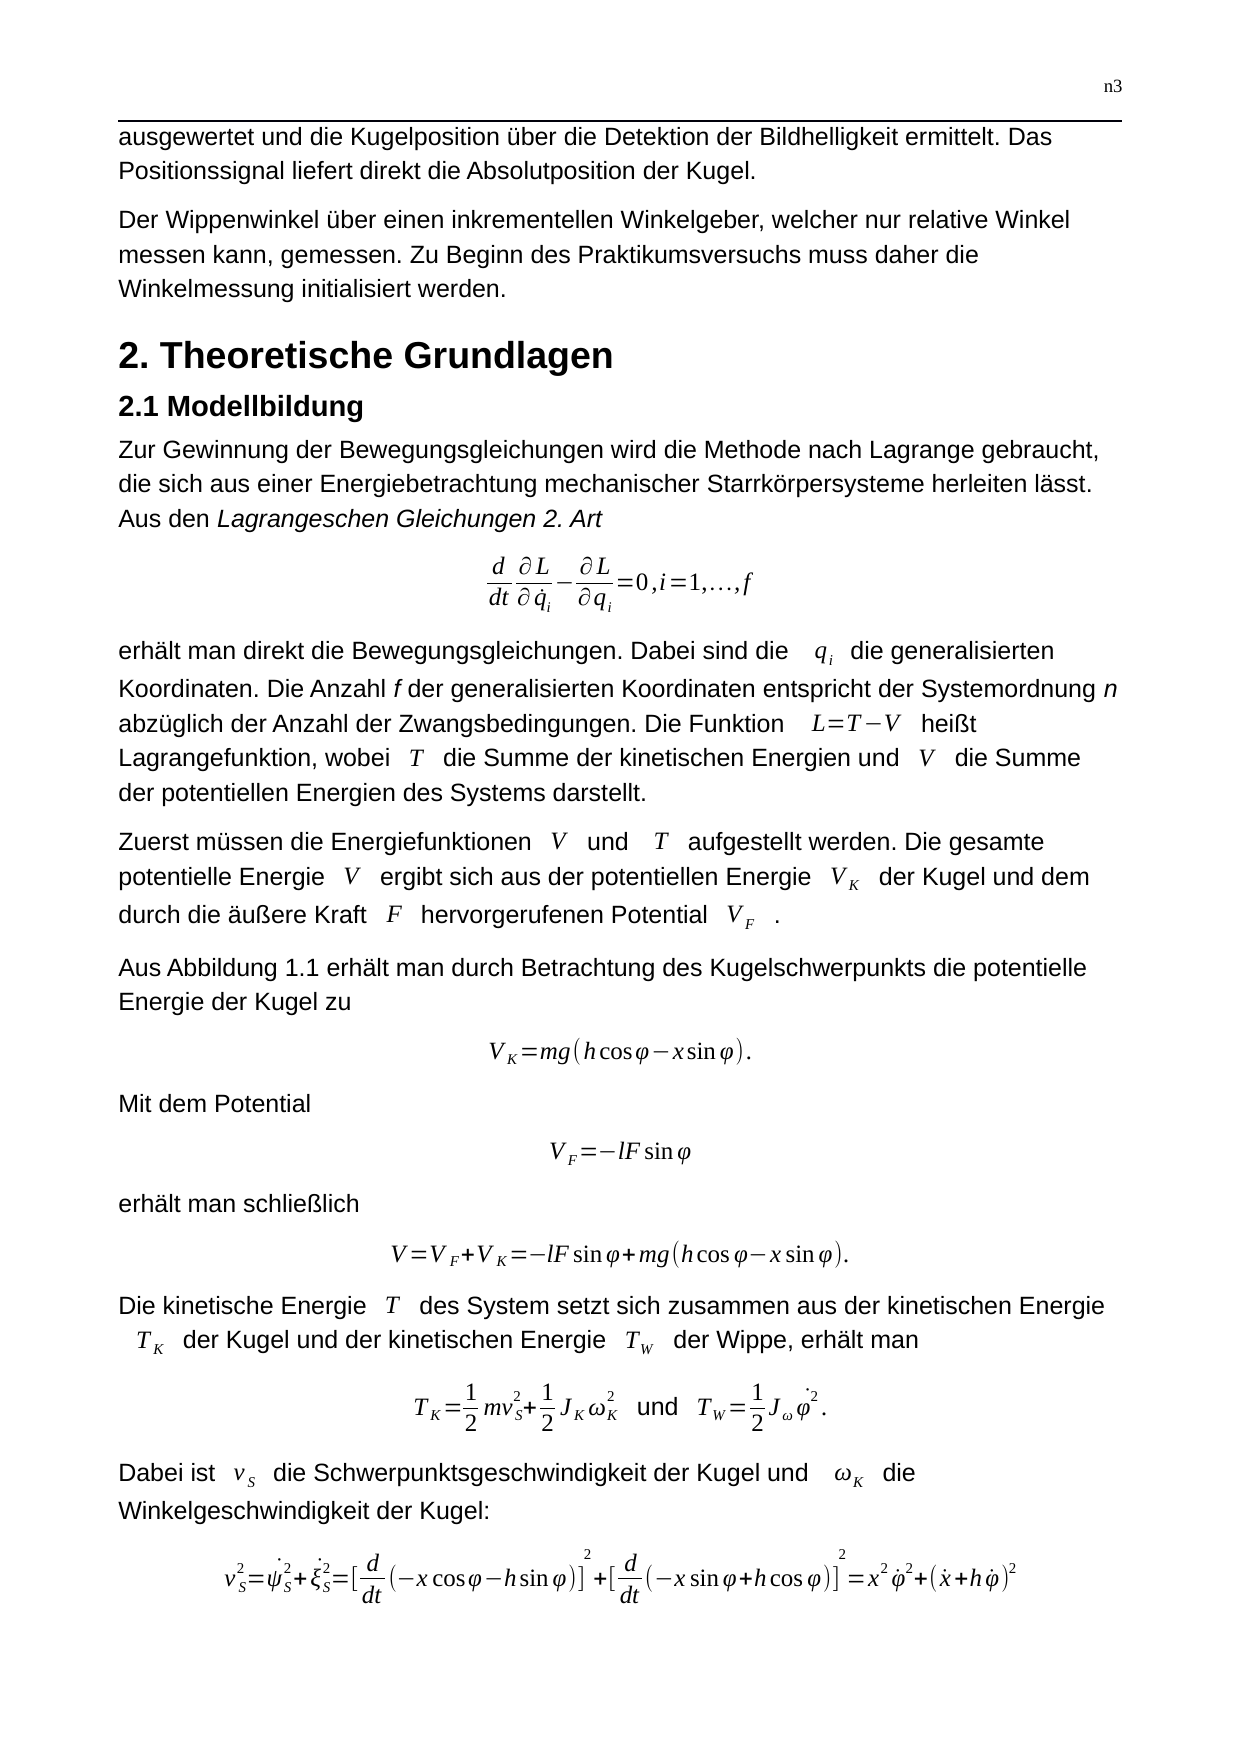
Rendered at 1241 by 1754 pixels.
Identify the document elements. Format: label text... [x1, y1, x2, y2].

text Der Wippenwinkel über einen inkrementellen Winkelgeber, welcher nur relative Winkel messen kann, gemessen. Zu Beginn des Praktikumsversuchs muss daher die Winkelmessung initialisiert werden. [118, 205, 1122, 303]
title 2. Theoretische Grundlagen [118, 334, 1122, 377]
text Zuerst müssen die Energiefunktionenund aufgestellt werden. Die gesamte potentielle Energieergibt sich aus der potentiellen Energieder Kugel und dem durch die äußere Krafthervorgerufenen Potential. [118, 827, 1122, 932]
text Die kinetische Energiedes System setzt sich zusammen aus der kinetischen Energieder Kugel und der kinetischen Energieder Wippe, erhält man [118, 1291, 1122, 1358]
text und [118, 1378, 1122, 1437]
text Aus Abbildung 1.1 erhält man durch Betrachtung des Kugelschwerpunkts die potentielle Energie der Kugel zu [118, 953, 1122, 1016]
text Dabei istdie Schwerpunktsgeschwindigkeit der Kugel und die Winkelgeschwindigkeit der Kugel: [118, 1458, 1122, 1525]
text erhält man schließlich [118, 1189, 1122, 1218]
text Zur Gewinnung der Bewegungsgleichungen wird die Methode nach Lagrange gebraucht, die sich aus einer Energiebetrachtung mechanischer Starrkörpersysteme herleiten lässt. Aus den Lagrangeschen Gleichungen 2. Art [118, 435, 1122, 533]
text ausgewertet und die Kugelposition über die Detektion der Bildhelligkeit ermittelt. Das Positionssignal liefert direkt die Absolutposition der Kugel. [118, 122, 1122, 185]
title 2.1 Modellbildung [118, 389, 1122, 423]
text erhält man direkt die Bewegungsgleichungen. Dabei sind die die generalisierten Koordinaten. Die Anzahl f der generalisierten Koordinaten entspricht der Systemordnung n abzüglich der Anzahl der Zwangsbedingungen. Die Funktion heißt Lagrangefunktion, wobeidie Summe der kinetischen Energien unddie Summe der potentiellen Energien des Systems darstellt. [118, 636, 1122, 807]
text Mit dem Potential [118, 1089, 1122, 1117]
